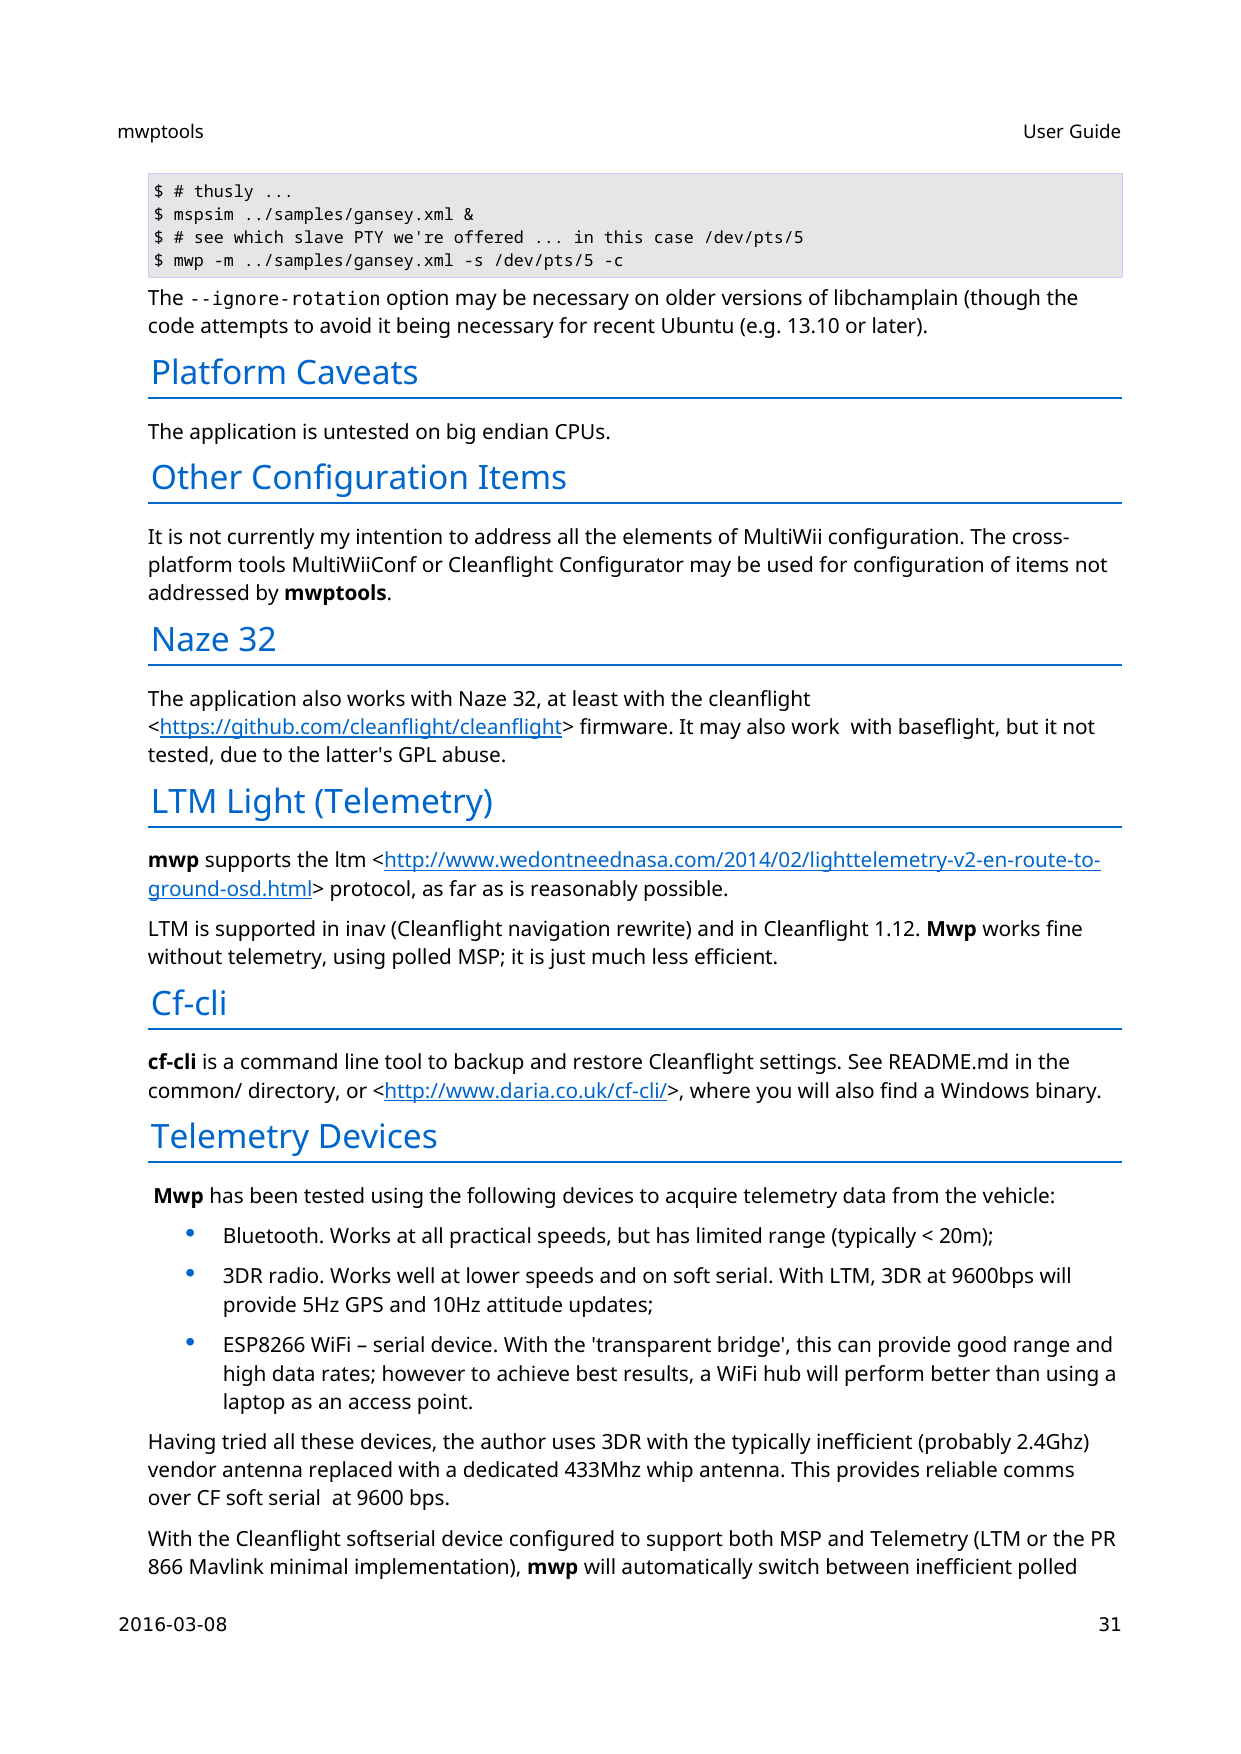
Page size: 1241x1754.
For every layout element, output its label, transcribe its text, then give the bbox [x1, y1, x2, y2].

text It is not currently my intention to address all the elements of MultiWii configuration. The cross-platform tools MultiWiiConf or Cleanflight Configurator may be used for configuration of items not addressed by mwptools. [148, 522, 1122, 607]
subtitle Platform Caveats [148, 346, 1122, 397]
text mwp supports the ltm <http://www.wedontneednasa.com/2014/02/lighttelemetry-v2-en-route-to-ground-osd.html> protocol, as far as is reasonably possible. [148, 846, 1122, 902]
text With the Cleanflight softserial device configured to support both MSP and Telemetry (LTM or the PR 866 Mavlink minimal implementation), mwp will automatically switch between inefficient polled [148, 1524, 1122, 1580]
text The --ignore-rotation option may be necessary on older versions of libchamplain (though the code attempts to avoid it being necessary for recent Ubuntu (e.g. 13.10 or later). [148, 283, 1122, 340]
subtitle LTM Light (Telemetry) [148, 774, 1122, 826]
text LTM is supported in inav (Cleanflight navigation rewrite) and in Cleanflight 1.12. Mwp works fine without telemetry, using polled MSP; it is just much less efficient. [148, 914, 1122, 970]
subtitle Telemetry Devices [148, 1110, 1122, 1161]
text The application is untested on big endian CPUs. [148, 417, 1122, 445]
text $ # see which slave PTY we're offered ... in this case /dev/pts/5 [149, 219, 1122, 242]
list 3DR radio. Works well at lower speeds and on soft serial. With LTM, 3DR at 9600bps will provide 5Hz GPS and 10Hz attitude updates; [185, 1262, 1122, 1318]
subtitle Cf-cli [148, 976, 1122, 1028]
text $ # thusly ... [149, 174, 1122, 196]
list Bluetooth. Works at all practical speeds, but has limited range (typically < 20m); [185, 1221, 1122, 1250]
text Having tried all these devices, the author uses 3DR with the typically inefficient (probably 2.4Ghz) vendor antenna replaced with a dedicated 433Mhz whip antenna. This provides reliable comms over CF soft serial at 9600 bps. [148, 1427, 1122, 1512]
text $ mwp -m ../samples/gansey.xml -s /dev/pts/5 -c [149, 242, 1122, 277]
text Mwp has been tested using the following devices to acquire telemetry data from the vehicle: [148, 1181, 1122, 1209]
text The application also works with Naze 32, at least with the cleanflight <https://github.com/cleanflight/cleanflight> firmware. It may also work with baseflight, but it not tested, due to the latter's GPL abuse. [148, 684, 1122, 768]
list ESP8266 WiFi – serial device. With the 'transparent bridge', this can provide good range and high data rates; however to achieve best results, a WiFi hub will perform better than using a laptop as an access point. [185, 1330, 1122, 1415]
subtitle Naze 32 [148, 613, 1122, 664]
text $ mspsim ../samples/gansey.xml & [149, 196, 1122, 219]
text cf-cli is a command line tool to backup and restore Cleanflight settings. See README.md in the common/ directory, or <http://www.daria.co.uk/cf-cli/>, where you will also find a Windows binary. [148, 1047, 1122, 1104]
subtitle Other Configuration Items [148, 451, 1122, 502]
